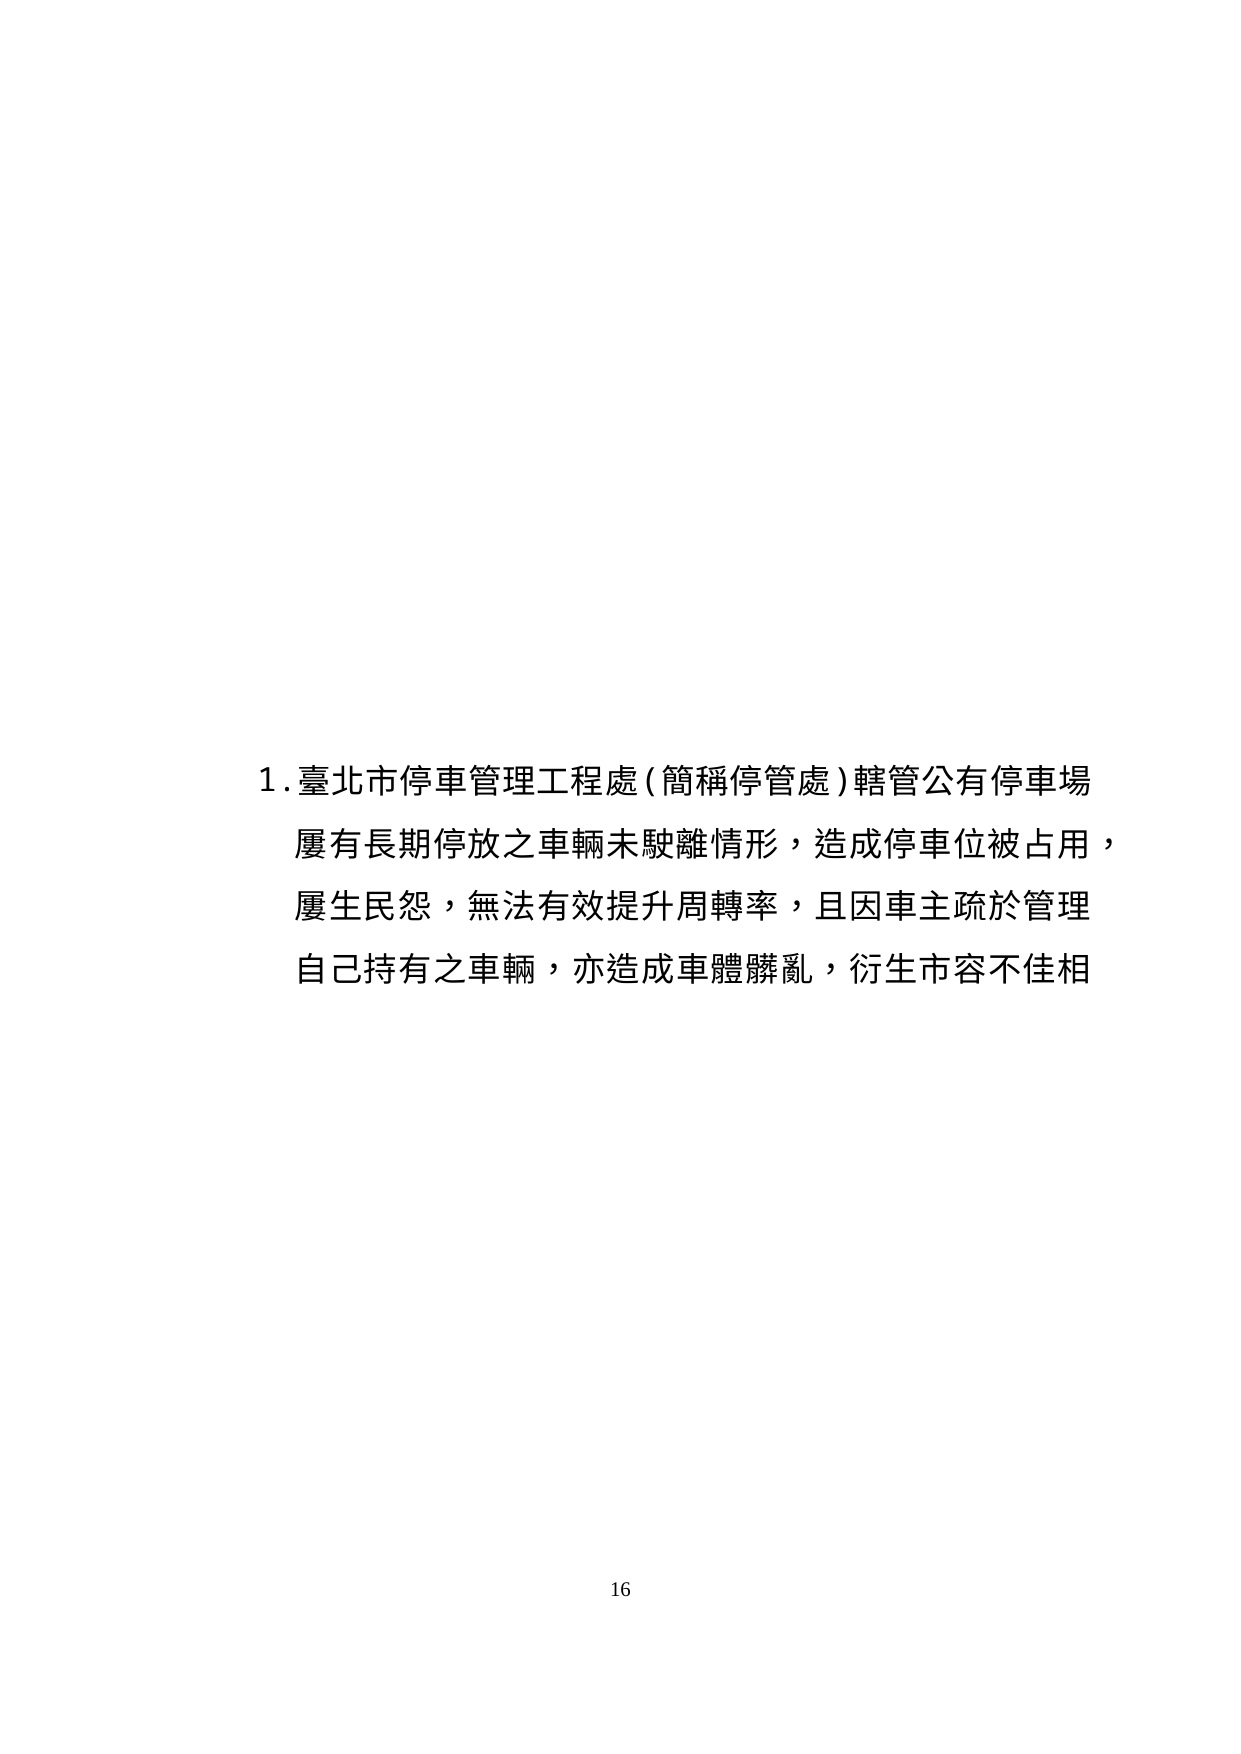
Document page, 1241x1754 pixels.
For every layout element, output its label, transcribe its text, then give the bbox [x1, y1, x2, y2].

list 臺北市停車管理工程處(簡稱停管處)轄管公有停車場屢有長期停放之車輛未駛離情形，造成停車位被占用，屢生民怨，無法有效提升周轉率，且因車主疏於管理自己持有之車輛，亦造成車體髒亂，衍生市容不佳相關問題。 [257, 737, 1092, 987]
